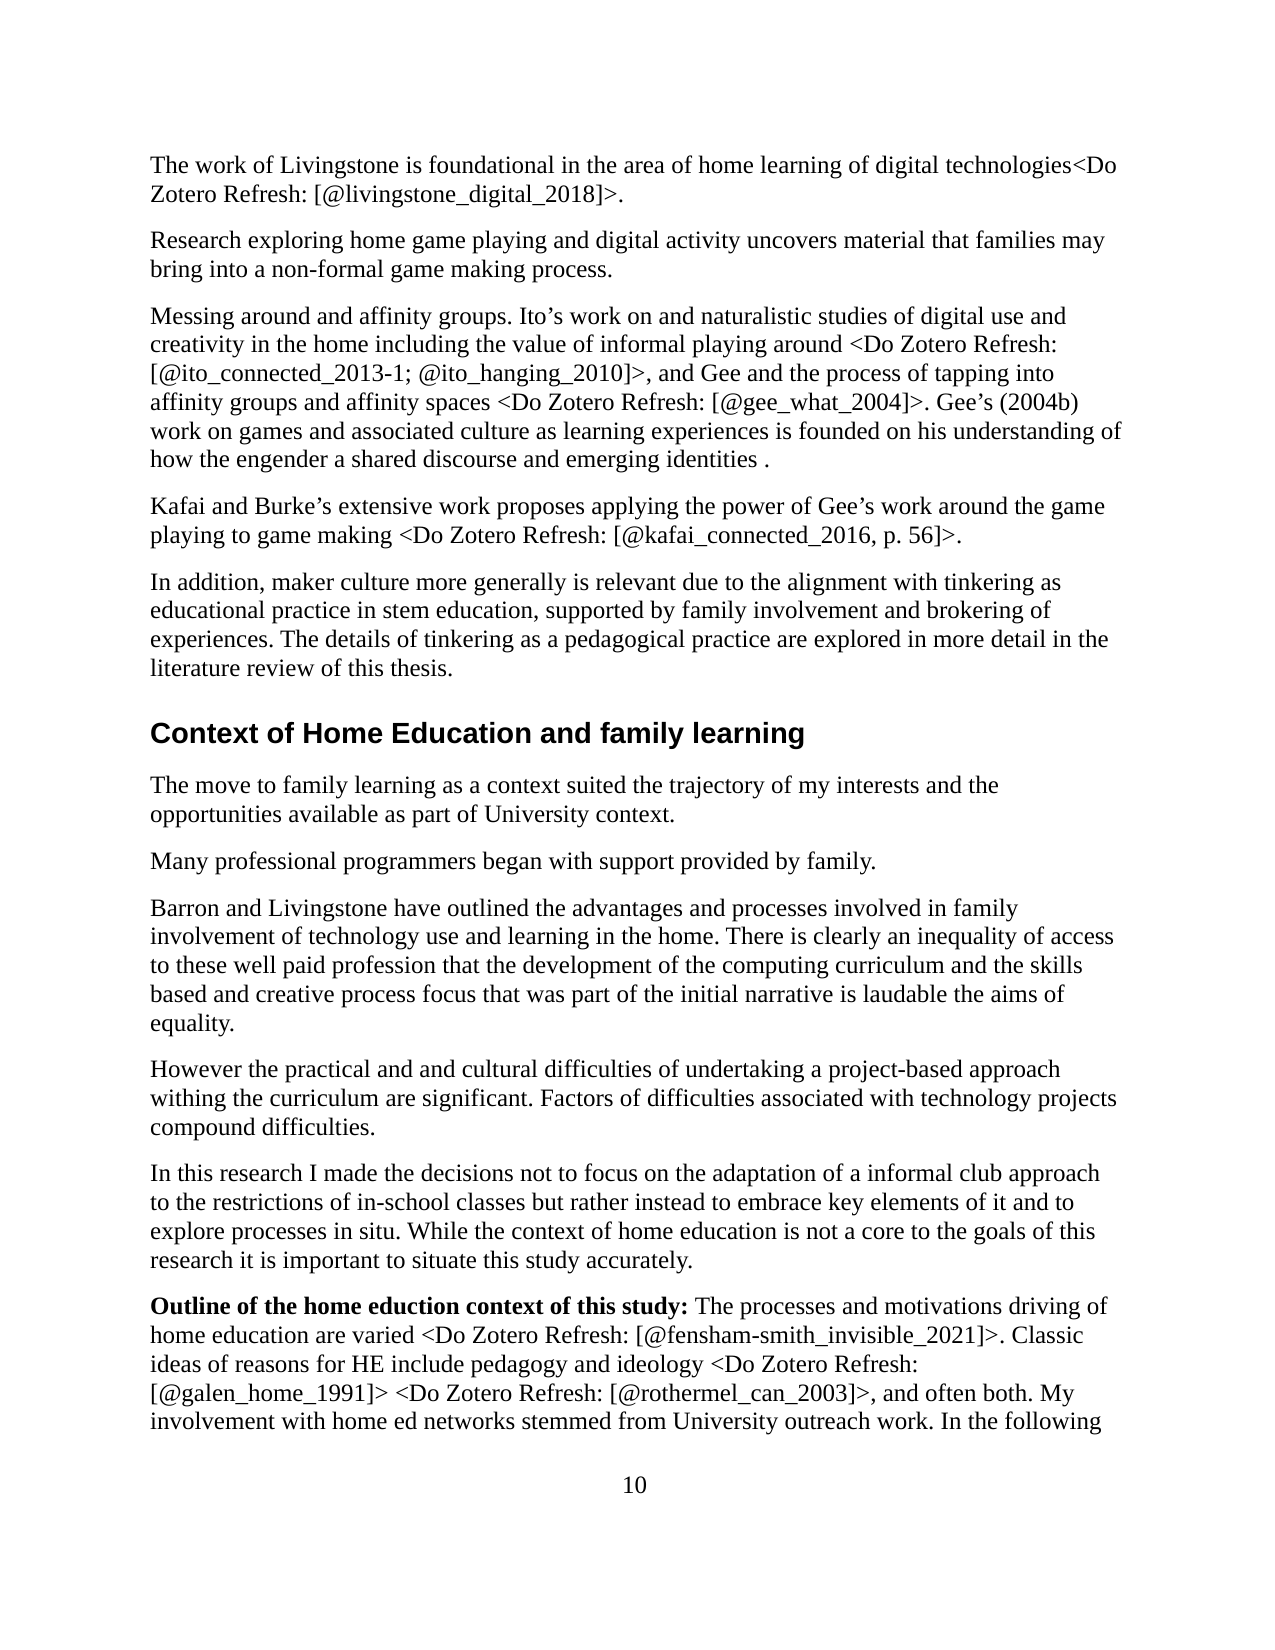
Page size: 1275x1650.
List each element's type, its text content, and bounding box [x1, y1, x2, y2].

text Many professional programmers began with support provided by family. [150, 846, 1125, 875]
text Barron and Livingstone have outlined the advantages and processes involved in family involvement of technology use and learning in the home. There is clearly an inequality of access to these well paid profession that the development of the computing curriculum and the skills based and creative process focus that was part of the initial narrative is laudable the aims of equality. [150, 893, 1125, 1036]
text Kafai and Burke’s extensive work proposes applying the power of Gee’s work around the game playing to game making <Do Zotero Refresh: [@kafai_connected_2016, p. 56]>. [150, 491, 1125, 549]
text Outline of the home eduction context of this study: The processes and motivations driving of home education are varied <Do Zotero Refresh: [@fensham-smith_invisible_2021]>. Classic ideas of reasons for HE include pedagogy and ideology <Do Zotero Refresh: [@galen_home_1991]> <Do Zotero Refresh: [@rothermel_can_2003]>, and often both. My involvement with home ed networks stemmed from University outreach work. In the following [150, 1291, 1125, 1435]
subtitle Context of Home Education and family learning [150, 716, 1125, 749]
text However the practical and and cultural difficulties of undertaking a project-based approach withing the curriculum are significant. Factors of difficulties associated with technology projects compound difficulties. [150, 1054, 1125, 1141]
text In this research I made the decisions not to focus on the adaptation of a informal club approach to the restrictions of in-school classes but rather instead to embrace key elements of it and to explore processes in situ. While the context of home education is not a core to the goals of this research it is important to situate this study accurately. [150, 1158, 1125, 1273]
text The work of Livingstone is foundational in the area of home learning of digital technologies<Do Zotero Refresh: [@livingstone_digital_2018]>. [150, 150, 1125, 207]
text In addition, maker culture more generally is relevant due to the alignment with tinkering as educational practice in stem education, supported by family involvement and brokering of experiences. The details of tinkering as a pedagogical practice are explored in more detail in the literature review of this thesis. [150, 567, 1125, 682]
text Messing around and affinity groups. Ito’s work on and naturalistic studies of digital use and creativity in the home including the value of informal playing around <Do Zotero Refresh: [@ito_connected_2013-1; @ito_hanging_2010]>, and Gee and the process of tapping into affinity groups and affinity spaces <Do Zotero Refresh: [@gee_what_2004]>. Gee’s (2004b) work on games and associated culture as learning experiences is founded on his understanding of how the engender a shared discourse and emerging identities . [150, 301, 1125, 473]
text Research exploring home game playing and digital activity uncovers material that families may bring into a non-formal game making process. [150, 225, 1125, 283]
text The move to family learning as a context suited the trajectory of my interests and the opportunities available as part of University context. [150, 771, 1125, 828]
